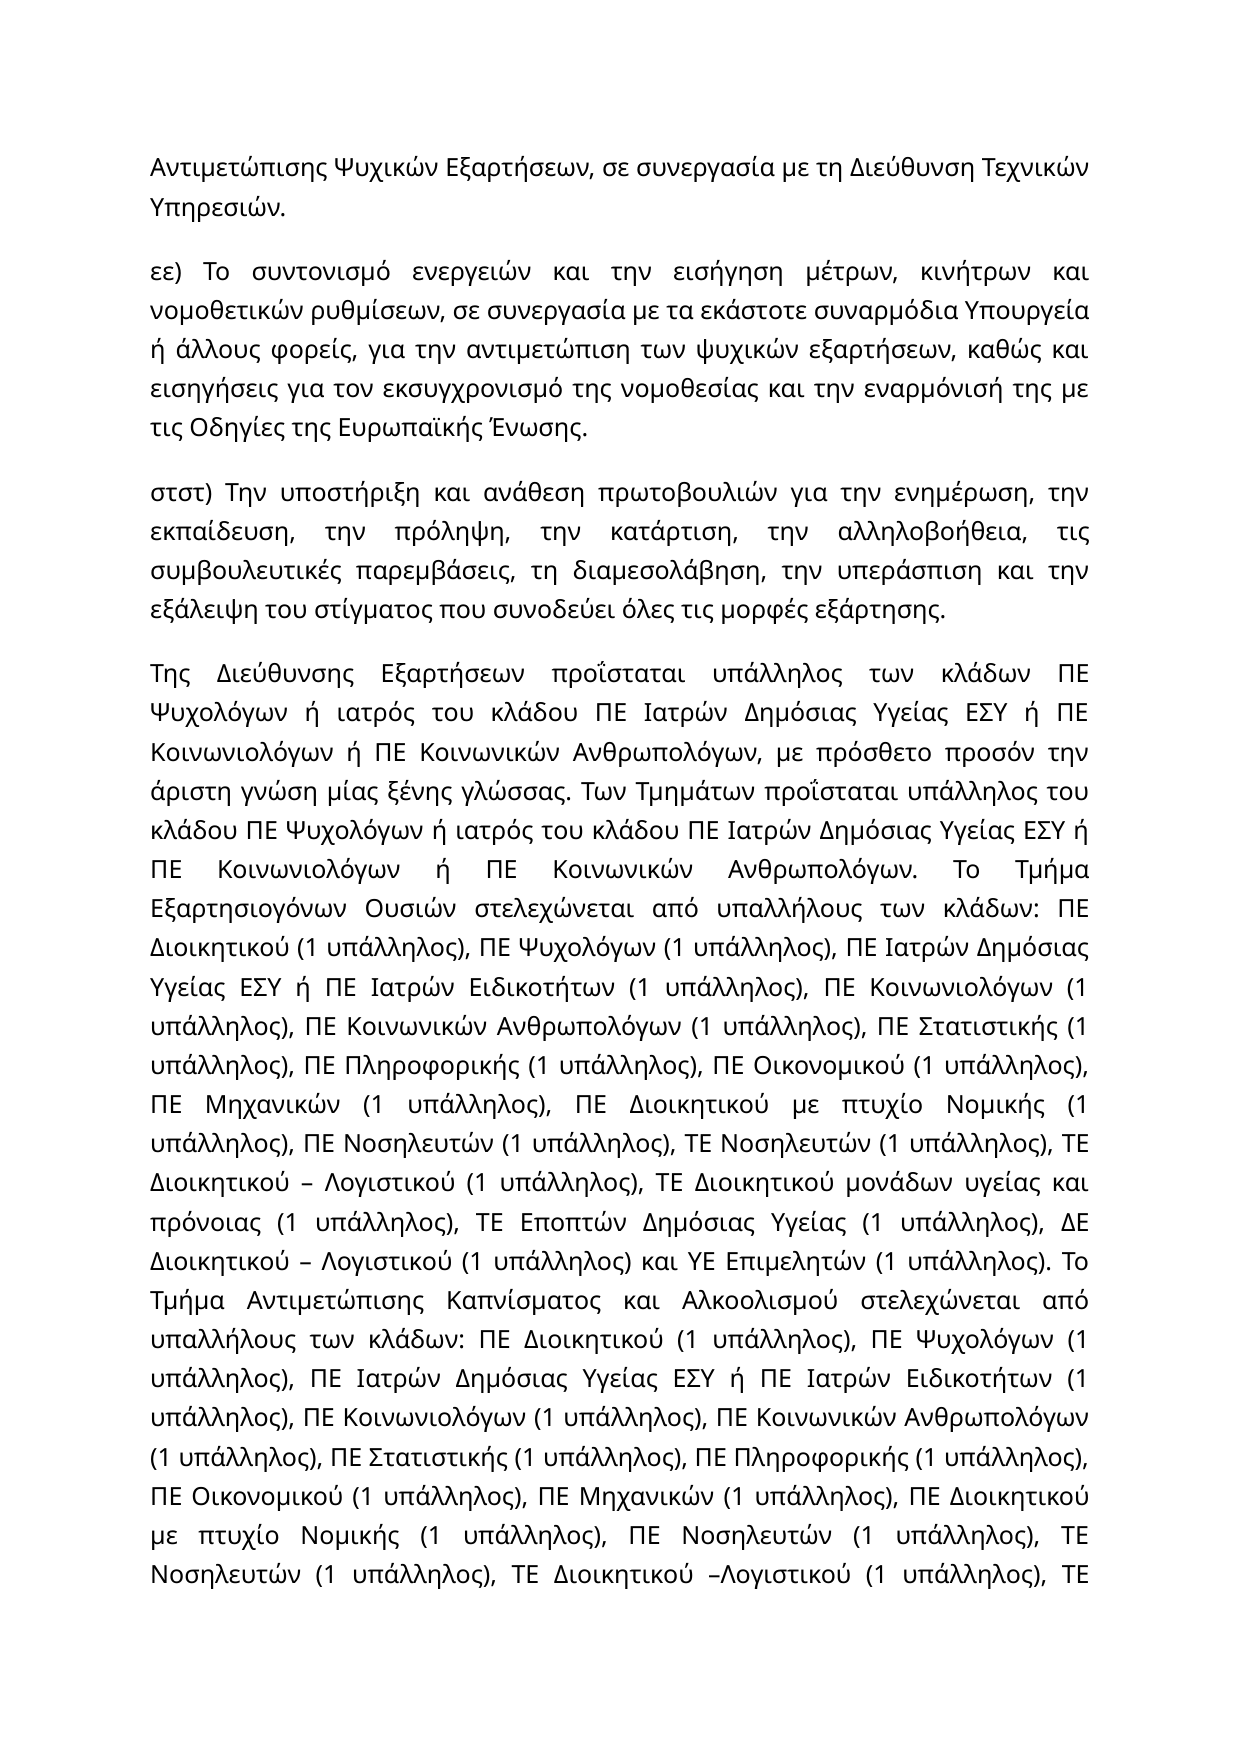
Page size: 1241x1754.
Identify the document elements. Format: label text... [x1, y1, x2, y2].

text στστ) Την υποστήριξη και ανάθεση πρωτοβουλιών για την ενημέρωση, την εκπαίδευση, την πρόληψη, την κατάρτιση, την αλληλοβοήθεια, τις συμβουλευτικές παρεμβάσεις, τη διαμεσολάβηση, την υπεράσπιση και την εξάλειψη του στίγματος που συνοδεύει όλες τις μορφές εξάρτησης. [150, 474, 1090, 626]
text Αντιμετώπισης Ψυχικών Εξαρτήσεων, σε συνεργασία με τη Διεύθυνση Τεχνικών Υπηρεσιών. [150, 150, 1090, 223]
text Της Διεύθυνσης Εξαρτήσεων προΐσταται υπάλληλος των κλάδων ΠΕ Ψυχολόγων ή ιατρός του κλάδου ΠΕ Ιατρών Δημόσιας Υγείας ΕΣΥ ή ΠΕ Κοινωνιολόγων ή ΠΕ Κοινωνικών Ανθρωπολόγων, με πρόσθετο προσόν την άριστη γνώση μίας ξένης γλώσσας. Των Τμημάτων προΐσταται υπάλληλος του κλάδου ΠΕ Ψυχολόγων ή ιατρός του κλάδου ΠΕ Ιατρών Δημόσιας Υγείας ΕΣΥ ή ΠΕ Κοινωνιολόγων ή ΠΕ Κοινωνικών Ανθρωπολόγων. Το Τμήμα Εξαρτησιογόνων Ουσιών στελεχώνεται από υπαλλήλους των κλάδων: ΠΕ Διοικητικού (1 υπάλληλος), ΠΕ Ψυχολόγων (1 υπάλληλος), ΠΕ Ιατρών Δημόσιας Υγείας ΕΣΥ ή ΠΕ Ιατρών Ειδικοτήτων (1 υπάλληλος), ΠΕ Κοινωνιολόγων (1 υπάλληλος), ΠΕ Κοινωνικών Ανθρωπολόγων (1 υπάλληλος), ΠΕ Στατιστικής (1 υπάλληλος), ΠΕ Πληροφορικής (1 υπάλληλος), ΠΕ Οικονομικού (1 υπάλληλος), ΠΕ Μηχανικών (1 υπάλληλος), ΠΕ Διοικητικού με πτυχίο Νομικής (1 υπάλληλος), ΠΕ Νοσηλευτών (1 υπάλληλος), ΤΕ Νοσηλευτών (1 υπάλληλος), ΤΕ Διοικητικού – Λογιστικού (1 υπάλληλος), ΤΕ Διοικητικού μονάδων υγείας και πρόνοιας (1 υπάλληλος), ΤΕ Εποπτών Δημόσιας Υγείας (1 υπάλληλος), ΔΕ Διοικητικού – Λογιστικού (1 υπάλληλος) και ΥΕ Επιμελητών (1 υπάλληλος). Το Τμήμα Αντιμετώπισης Καπνίσματος και Αλκοολισμού στελεχώνεται από υπαλλήλους των κλάδων: ΠΕ Διοικητικού (1 υπάλληλος), ΠΕ Ψυχολόγων (1 υπάλληλος), ΠΕ Ιατρών Δημόσιας Υγείας ΕΣΥ ή ΠΕ Ιατρών Ειδικοτήτων (1 υπάλληλος), ΠΕ Κοινωνιολόγων (1 υπάλληλος), ΠΕ Κοινωνικών Ανθρωπολόγων (1 υπάλληλος), ΠΕ Στατιστικής (1 υπάλληλος), ΠΕ Πληροφορικής (1 υπάλληλος), ΠΕ Οικονομικού (1 υπάλληλος), ΠΕ Μηχανικών (1 υπάλληλος), ΠΕ Διοικητικού με πτυχίο Νομικής (1 υπάλληλος), ΠΕ Νοσηλευτών (1 υπάλληλος), ΤΕ Νοσηλευτών (1 υπάλληλος), ΤΕ Διοικητικού –Λογιστικού (1 υπάλληλος), ΤΕ [150, 656, 1090, 1591]
text εε) Το συντονισμό ενεργειών και την εισήγηση μέτρων, κινήτρων και νομοθετικών ρυθμίσεων, σε συνεργασία με τα εκάστοτε συναρμόδια Υπουργεία ή άλλους φορείς, για την αντιμετώπιση των ψυχικών εξαρτήσεων, καθώς και εισηγήσεις για τον εκσυγχρονισμό της νομοθεσίας και την εναρμόνισή της με τις Οδηγίες της Ευρωπαϊκής Ένωσης. [150, 253, 1090, 444]
